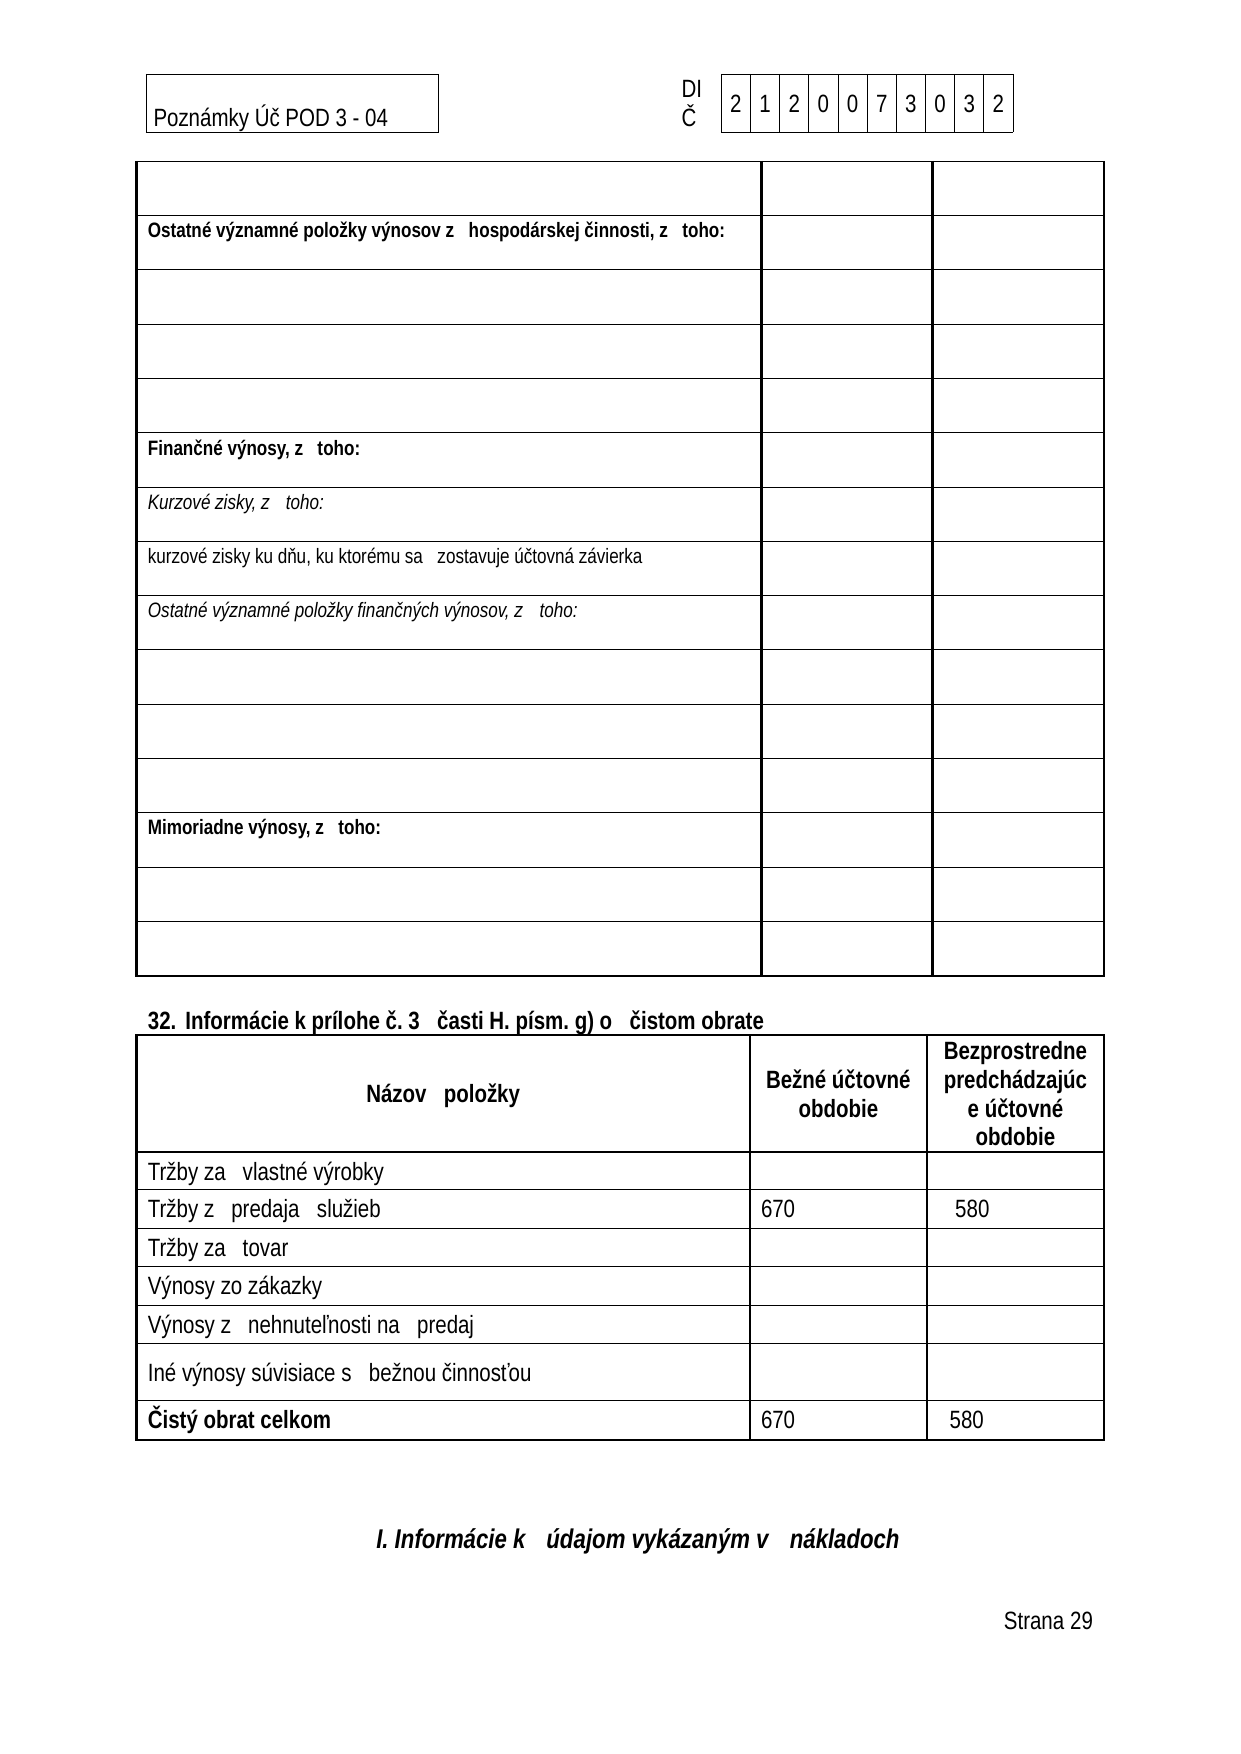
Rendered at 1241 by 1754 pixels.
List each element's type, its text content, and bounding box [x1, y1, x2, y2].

table_cell [928, 1344, 1103, 1400]
table_cell [751, 1229, 926, 1266]
table_cell Finančné výnosy, z toho: [138, 433, 760, 486]
table_cell [934, 650, 1103, 703]
table_cell 670 [751, 1190, 926, 1228]
table_cell Ostatné významné položky výnosov z hospodárskej činnosti, z toho: [138, 216, 760, 269]
table_cell [763, 650, 931, 703]
table_cell [934, 488, 1103, 541]
table_cell [751, 1344, 926, 1400]
table_cell [934, 596, 1103, 649]
table_cell [934, 542, 1103, 595]
table_cell [138, 650, 760, 703]
table_cell 580 [928, 1190, 1103, 1228]
table_cell [138, 868, 760, 921]
table_cell Výnosy z nehnuteľnosti na predaj [138, 1306, 749, 1343]
table_cell Mimoriadne výnosy, z toho: [138, 813, 760, 866]
table_cell [928, 1267, 1103, 1305]
table_cell [928, 1153, 1103, 1189]
table_cell [934, 868, 1103, 921]
table_cell Tržby z predaja služieb [138, 1190, 749, 1228]
table_cell Iné výnosy súvisiace s bežnou činnosťou [138, 1344, 749, 1400]
table_cell [763, 868, 931, 921]
list Informácie k prílohe č. 3 časti H. písm. g) o čistom obrate [148, 1006, 1093, 1034]
table_cell [751, 1153, 926, 1189]
table_cell [934, 379, 1103, 432]
table_cell 580 [928, 1401, 1103, 1439]
table_cell [138, 759, 760, 812]
table_cell [763, 162, 931, 215]
table_cell [138, 705, 760, 758]
table_cell [934, 759, 1103, 812]
table_cell [763, 216, 931, 269]
table_cell [763, 433, 931, 486]
table_cell [934, 216, 1103, 269]
table_header Bežné účtovné obdobie [751, 1036, 926, 1151]
table_cell [138, 162, 760, 215]
table_header Bezprostredne predchádzajúce účtovné obdobie [928, 1036, 1103, 1151]
table_cell [138, 270, 760, 324]
table_cell [934, 922, 1103, 975]
table_cell [751, 1306, 926, 1343]
table_cell [934, 162, 1103, 215]
table_cell Kurzové zisky, z toho: [138, 488, 760, 541]
table_cell Čistý obrat celkom [138, 1401, 749, 1439]
table_header Názov položky [138, 1036, 749, 1151]
table_cell [763, 759, 931, 812]
table_cell 670 [751, 1401, 926, 1439]
table_cell [934, 325, 1103, 378]
table_cell [138, 922, 760, 975]
table_cell [934, 433, 1103, 486]
table_cell [763, 379, 931, 432]
table_cell kurzové zisky ku dňu, ku ktorému sa zostavuje účtovná závierka [138, 542, 760, 595]
table_cell [138, 379, 760, 432]
table_cell [763, 270, 931, 324]
table_cell [928, 1306, 1103, 1343]
table_cell Tržby za vlastné výrobky [138, 1153, 749, 1189]
table_cell Ostatné významné položky finančných výnosov, z toho: [138, 596, 760, 649]
table_cell [928, 1229, 1103, 1266]
table_cell [934, 813, 1103, 866]
table_cell [763, 922, 931, 975]
table_cell [763, 705, 931, 758]
text I. Informácie k údajom vykázaným v nákladoch [185, 1523, 1093, 1554]
table_cell [763, 542, 931, 595]
table_cell [763, 488, 931, 541]
table_cell Výnosy zo zákazky [138, 1267, 749, 1305]
table_cell [763, 325, 931, 378]
table_cell Tržby za tovar [138, 1229, 749, 1266]
table_cell [934, 705, 1103, 758]
table_cell [138, 325, 760, 378]
table_cell [763, 596, 931, 649]
table_cell [751, 1267, 926, 1305]
table_cell [934, 270, 1103, 324]
table_cell [763, 813, 931, 866]
